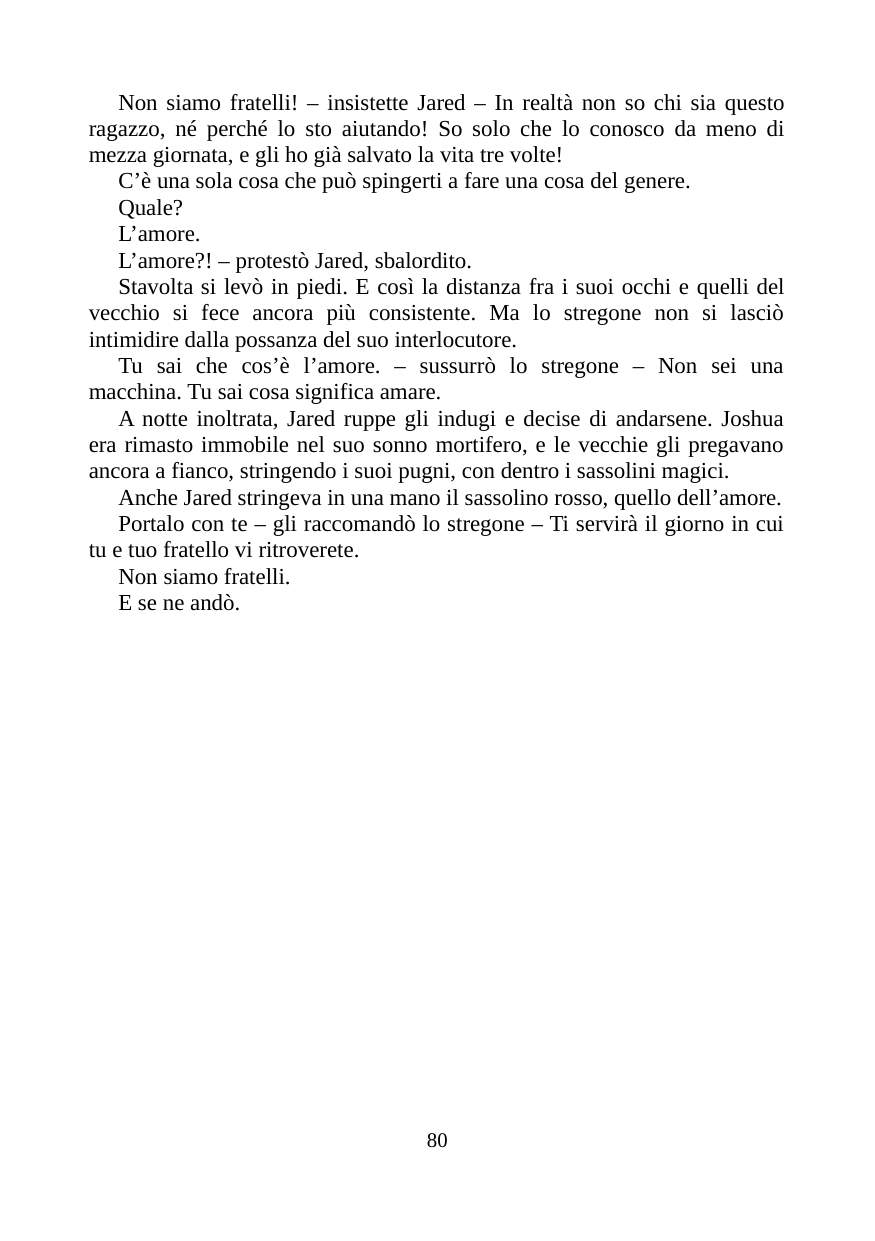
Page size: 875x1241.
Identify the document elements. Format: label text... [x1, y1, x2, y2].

text L’amore. [88, 220, 786, 247]
text Quale? [88, 194, 786, 220]
text L’amore?! – protestò Jared, sbalordito. [88, 247, 786, 273]
text Non siamo fratelli. [88, 563, 786, 589]
text Non siamo fratelli! – insistette Jared – In realtà non so chi sia questo ragazzo, né perché lo sto aiutando! So solo che lo conosco da meno di mezza giornata, e gli ho già salvato la vita tre volte! [88, 88, 786, 168]
text Stavolta si levò in piedi. E così la distanza fra i suoi occhi e quelli del vecchio si fece ancora più consistente. Ma lo stregone non si lasciò intimidire dalla possanza del suo interlocutore. [88, 273, 786, 352]
text Portalo con te – gli raccomandò lo stregone – Ti servirà il giorno in cui tu e tuo fratello vi ritroverete. [88, 510, 786, 563]
text E se ne andò. [88, 589, 786, 616]
text C’è una sola cosa che può spingerti a fare una cosa del genere. [88, 168, 786, 194]
text A notte inoltrata, Jared ruppe gli indugi e decise di andarsene. Joshua era rimasto immobile nel suo sonno mortifero, e le vecchie gli pregavano ancora a fianco, stringendo i suoi pugni, con dentro i sassolini magici. [88, 405, 786, 484]
text Anche Jared stringeva in una mano il sassolino rosso, quello dell’amore. [88, 484, 786, 510]
text Tu sai che cos’è l’amore. – sussurrò lo stregone – Non sei una macchina. Tu sai cosa significa amare. [88, 352, 786, 405]
